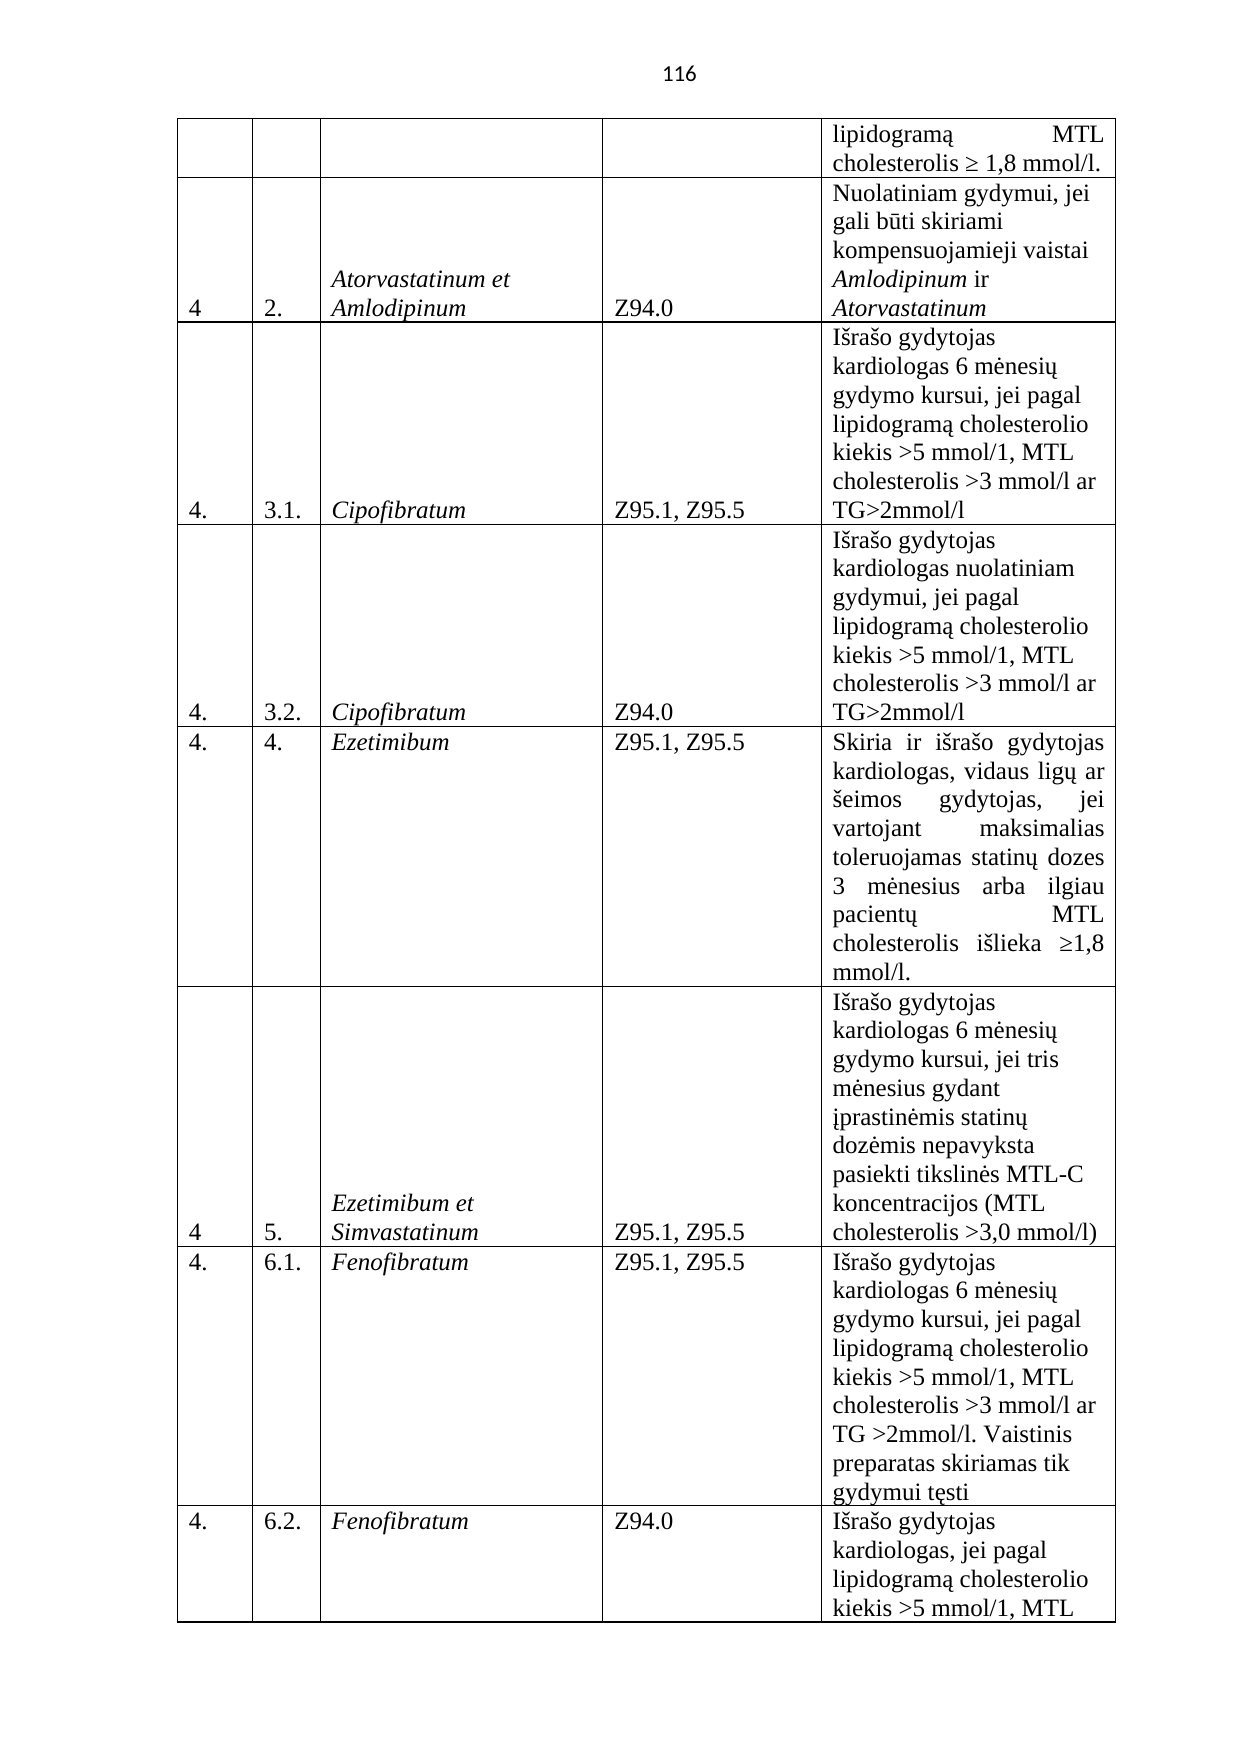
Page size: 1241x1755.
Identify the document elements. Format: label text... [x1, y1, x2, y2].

table_cell Išrašo gydytojas kardiologas, jei pagal lipidogramą cholesterolio kiekis >5 mmol/1, MTL [822, 1506, 1115, 1621]
table_cell 4. [178, 1506, 252, 1621]
table_cell 4. [178, 323, 252, 524]
table_cell [1120, 118, 1126, 177]
table_cell Išrašo gydytojas kardiologas nuolatiniam gydymui, jei pagal lipidogramą cholesterolio kiekis >5 mmol/1, MTL cholesterolis >3 mmol/l ar TG>2mmol/l [822, 525, 1115, 726]
table_cell Z95.1, Z95.5 [603, 987, 821, 1246]
table_cell Z94.0 [603, 525, 821, 726]
table_cell Fenofibratum [321, 1506, 602, 1621]
table_cell Cipofibratum [321, 525, 602, 726]
table_cell 4. [178, 1247, 252, 1505]
table_cell 6.1. [253, 1247, 320, 1505]
table_cell 2. [253, 178, 320, 321]
table_cell Z95.1, Z95.5 [603, 727, 821, 986]
table_cell [603, 119, 821, 177]
table_cell Fenofibratum [321, 1247, 602, 1505]
table_cell Cipofibratum [321, 323, 602, 524]
table_cell [1116, 1246, 1120, 1505]
table_cell Išrašo gydytojas kardiologas 6 mėnesių gydymo kursui, jei tris mėnesius gydant įprastinėmis statinų dozėmis nepavyksta pasiekti tikslinės MTL-C koncentracijos (MTL cholesterolis >3,0 mmol/l) [822, 987, 1115, 1246]
table_cell Nuolatiniam gydymui, jei gali būti skiriami kompensuojamieji vaistai Amlodipinum ir Atorvastatinum [822, 178, 1115, 321]
table_cell [253, 119, 320, 177]
table_cell [1120, 1246, 1126, 1505]
table_cell 4 [178, 178, 252, 321]
table_cell 4. [178, 525, 252, 726]
table_cell [1116, 986, 1120, 1246]
table_cell 3.2. [253, 525, 320, 726]
table_cell 4. [178, 727, 252, 986]
table_cell [1116, 1505, 1120, 1621]
table_cell [1120, 726, 1126, 986]
table_cell Išrašo gydytojas kardiologas 6 mėnesių gydymo kursui, jei pagal lipidogramą cholesterolio kiekis >5 mmol/1, MTL cholesterolis >3 mmol/l ar TG>2mmol/l [822, 323, 1115, 524]
table_cell [1120, 321, 1126, 524]
table_cell [1116, 726, 1120, 986]
table_cell Ezetimibum [321, 727, 602, 986]
table_cell Atorvastatinum et Amlodipinum [321, 178, 602, 321]
table_cell 5. [253, 987, 320, 1246]
table_cell Ezetimibum et Simvastatinum [321, 987, 602, 1246]
table_cell [1116, 321, 1120, 524]
table_cell 6.2. [253, 1506, 320, 1621]
table_cell 4 [178, 987, 252, 1246]
table_cell Z94.0 [603, 178, 821, 321]
table_cell 4. [253, 727, 320, 986]
table_cell [178, 119, 252, 177]
table_cell Z94.0 [603, 1506, 821, 1621]
table_cell lipidogramą MTL cholesterolis ≥ 1,8 mmol/l. [822, 119, 1115, 177]
table_cell 3.1. [253, 323, 320, 524]
table_cell [1120, 986, 1126, 1246]
table_cell [1120, 524, 1126, 726]
table_cell [321, 119, 602, 177]
table_cell [1120, 177, 1126, 321]
table_cell [1116, 177, 1120, 321]
table_cell Z95.1, Z95.5 [603, 1247, 821, 1505]
table_cell [1116, 118, 1120, 177]
table_cell [1116, 524, 1120, 726]
table_cell Z95.1, Z95.5 [603, 323, 821, 524]
table_cell Skiria ir išrašo gydytojas kardiologas, vidaus ligų ar šeimos gydytojas, jei vartojant maksimalias toleruojamas statinų dozes 3 mėnesius arba ilgiau pacientų MTL cholesterolis išlieka ≥1,8 mmol/l. [822, 727, 1115, 986]
table_cell [1120, 1505, 1126, 1621]
table_cell Išrašo gydytojas kardiologas 6 mėnesių gydymo kursui, jei pagal lipidogramą cholesterolio kiekis >5 mmol/1, MTL cholesterolis >3 mmol/l ar TG >2mmol/l. Vaistinis preparatas skiriamas tik gydymui tęsti [822, 1247, 1115, 1505]
